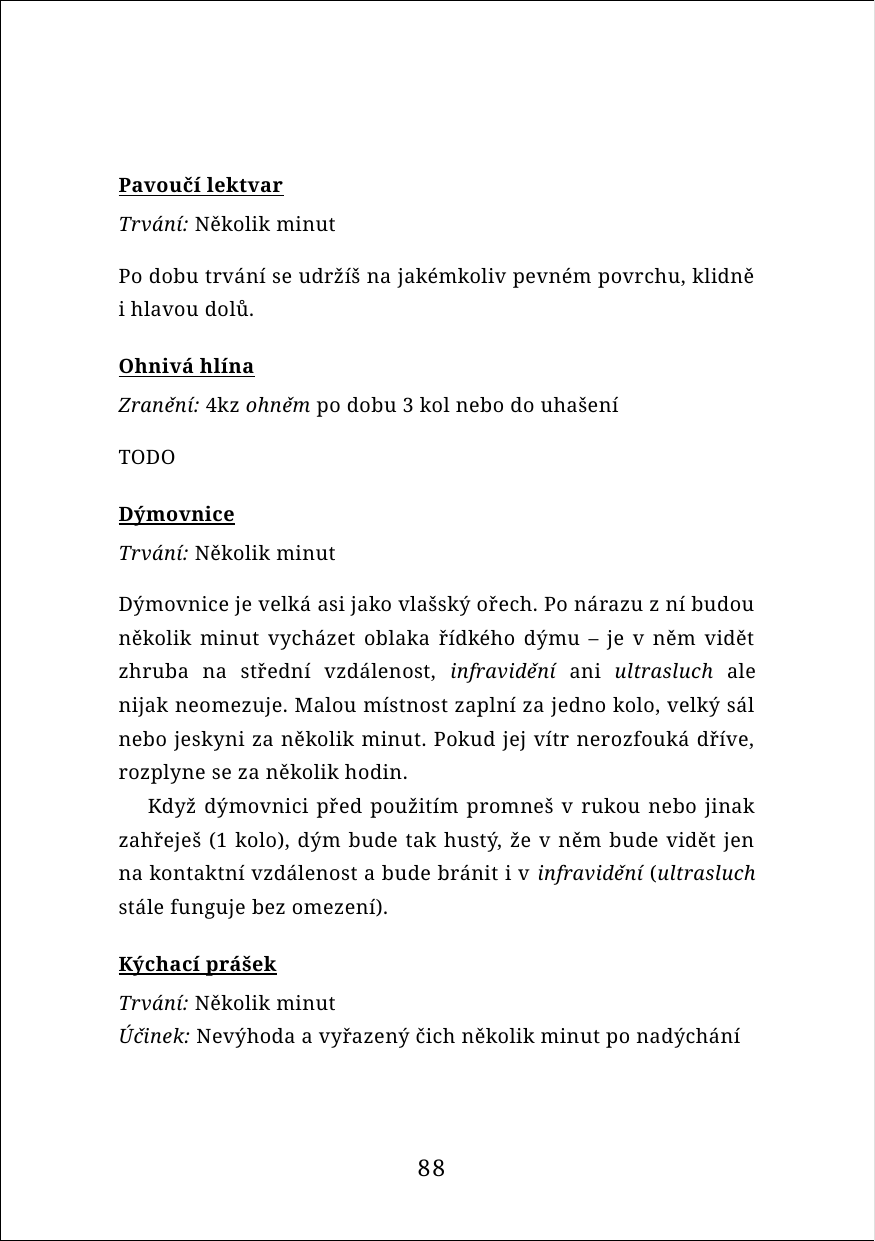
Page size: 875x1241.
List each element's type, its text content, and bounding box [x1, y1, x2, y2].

subtitle Kýchací prášek [118, 950, 756, 977]
text Dýmovnice je velká asi jako vlašský ořech. Po nárazu z ní budou několik minut vycházet oblaka řídkého dýmu – je v něm vidět zhruba na střední vzdálenost, infravidění ani ultrasluch ale nijak neomezuje. Malou místnost zaplní za jedno kolo, velký sál nebo jeskyni za několik minut. Pokud jej vítr nerozfouká dříve, rozplyne se za několik hodin. Když dýmovnici před použitím promneš v rukou nebo jinak zahřeješ (1 kolo), dým bude tak hustý, že v něm bude vidět jen na kontaktní vzdálenost a bude bránit i v infravidění (ultrasluch stále funguje bez omezení). [118, 590, 756, 920]
text TODO [118, 443, 756, 470]
text Zranění: 4kz ohněm po dobu 3 kol nebo do uhašení [118, 392, 756, 418]
subtitle Ohnivá hlína [118, 353, 756, 380]
text Po dobu trvání se udržíš na jakémkoliv pevném povrchu, klidně i hlavou dolů. [118, 262, 756, 322]
subtitle Dýmovnice [118, 500, 756, 527]
text Trvání: Několik minut [118, 211, 756, 237]
subtitle Pavoučí lektvar [118, 172, 756, 199]
text Trvání: Několik minut [118, 539, 756, 566]
text Trvání: Několik minut Účinek: Nevýhoda a vyřazený čich několik minut po nadýchání [118, 989, 756, 1050]
